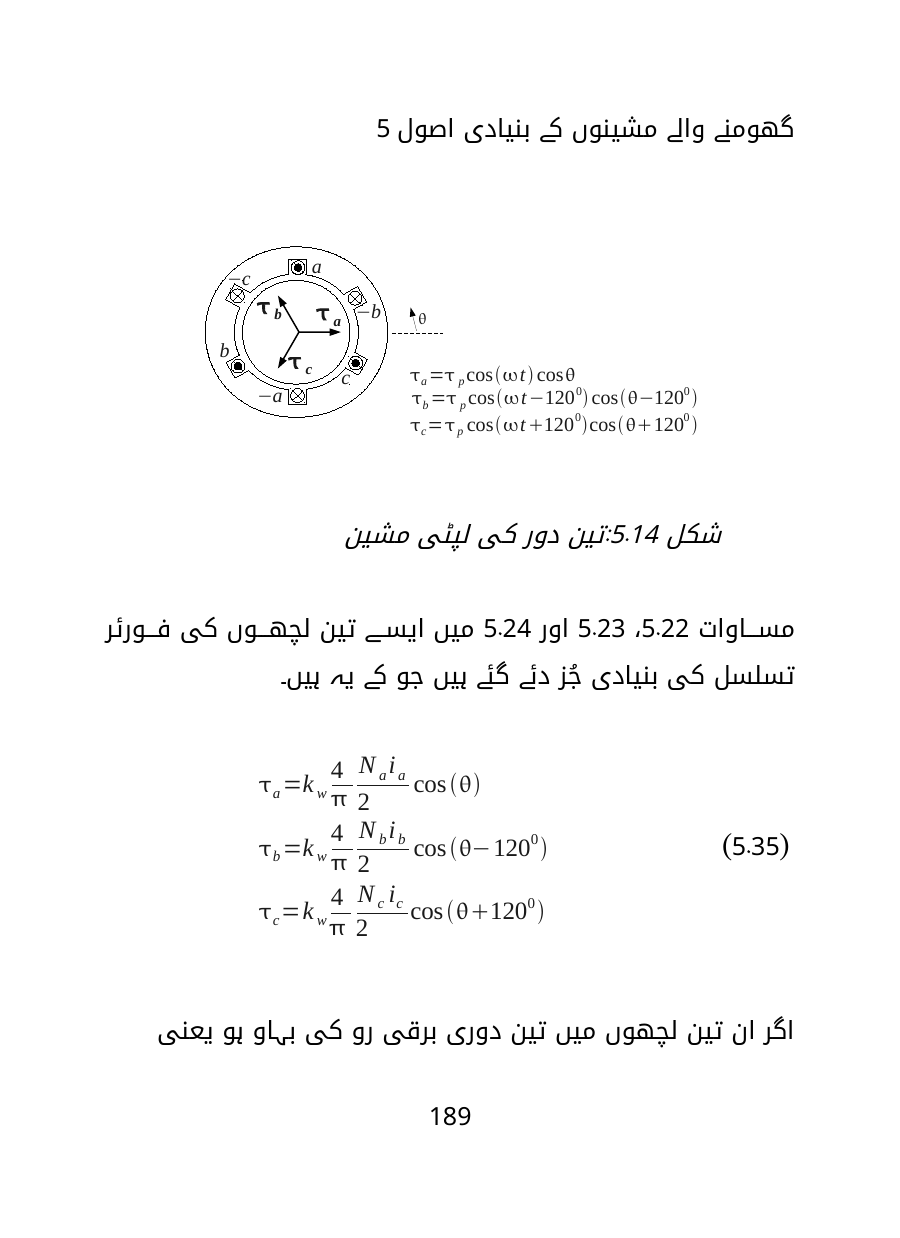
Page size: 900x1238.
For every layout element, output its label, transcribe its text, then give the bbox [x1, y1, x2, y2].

table_header [105, 746, 692, 961]
text شکل 5.14:تین دور کی لپٹی مشین [179, 195, 721, 558]
text مساوات 5.22، 5.23 اور 5.24 میں ایسے تین لچھوں کی فورئر تسلسل کی بنیادی جُز دئے گئے ہیں جو کے یہ ہیں۔ [105, 605, 795, 700]
table_header (5.35) [693, 746, 795, 961]
text اگر ان تین لچھوں میں تین دوری برقی رو کی بہاو ہو یعنی [105, 1007, 795, 1054]
